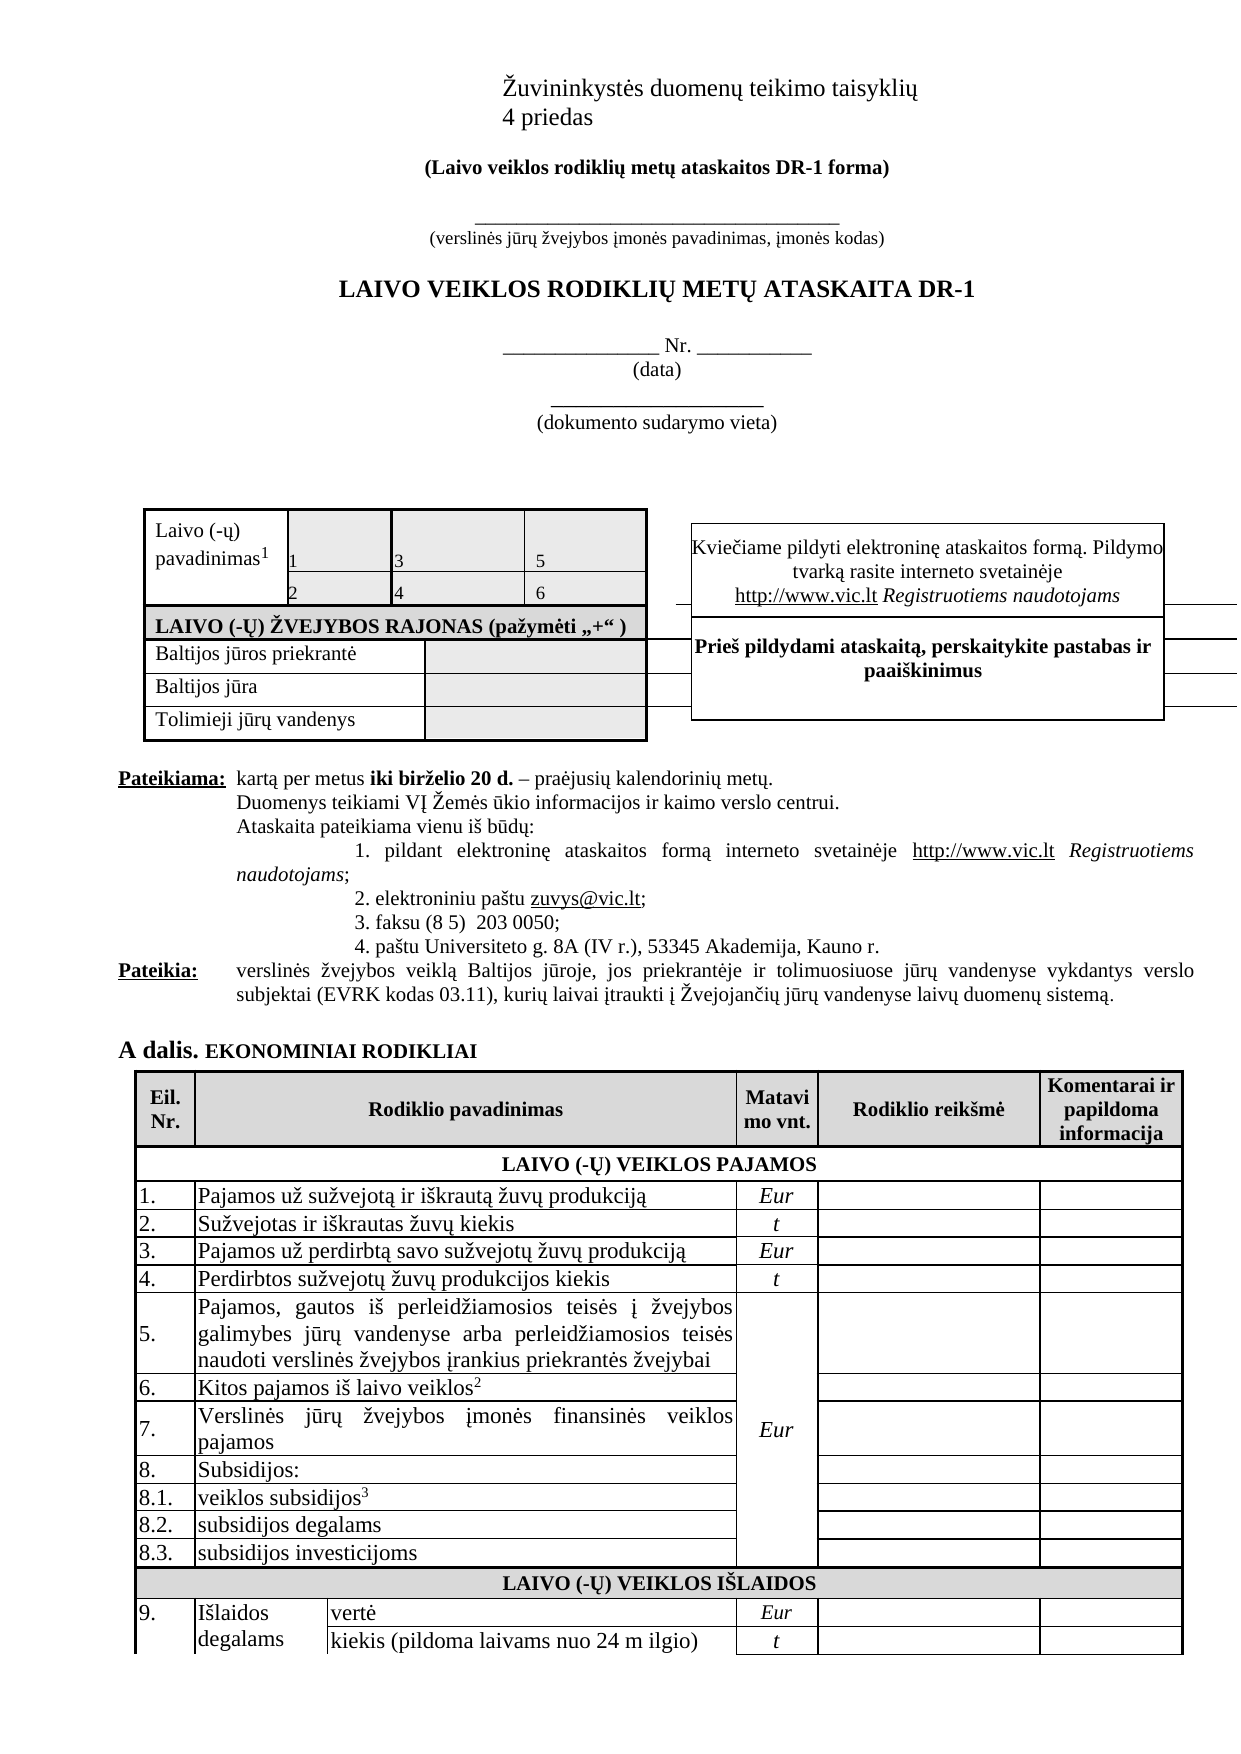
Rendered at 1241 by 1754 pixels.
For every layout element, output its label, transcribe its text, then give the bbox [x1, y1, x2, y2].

table_cell [819, 1540, 1039, 1566]
table_cell Eur [737, 1293, 817, 1566]
table_cell 8.3. [137, 1539, 194, 1566]
table_cell 7. [137, 1402, 194, 1454]
text Žuvininkystės duomenų teikimo taisyklių [118, 73, 1196, 102]
text Duomenys teikiami VĮ Žemės ūkio informacijos ir kaimo verslo centrui. [236, 790, 1196, 814]
text Pateikia: verslinės žvejybos veiklą Baltijos jūroje, jos priekrantėje ir tolimuosiuose jūrų vandenyse vykdantys verslo subjektai (EVRK kodas 03.11), kurių laivai įtraukti į Žvejojančių jūrų vandenyse laivų duomenų sistemą. [118, 958, 1196, 1006]
table_cell [1041, 1512, 1181, 1538]
table_cell Baltijos jūros priekrantė [146, 641, 424, 673]
table_cell Pajamos už sužvejotą ir iškrautą žuvų produkciją [196, 1182, 736, 1208]
table_cell 6 [525, 572, 645, 604]
table_cell Perdirbtos sužvejotų žuvų produkcijos kiekis [196, 1266, 736, 1292]
table_cell [1041, 1627, 1181, 1653]
table_cell [819, 1293, 1039, 1372]
table_cell t [737, 1210, 817, 1236]
text 4 priedas [118, 102, 1196, 131]
table_cell [1041, 1293, 1181, 1372]
text 4. paštu Universiteto g. 8A (IV r.), 53345 Akademija, Kauno r. [236, 934, 1196, 958]
table_cell 6. [137, 1374, 194, 1400]
table_header Eil. Nr. [137, 1073, 194, 1145]
table_cell [819, 1627, 1039, 1653]
table_cell 2. [137, 1210, 194, 1236]
text A dalis. EKONOMINIAI RODIKLIAI [118, 1035, 1211, 1064]
table_cell [426, 674, 645, 706]
table_cell 5. [137, 1293, 194, 1372]
table_cell [648, 674, 676, 706]
text ___________________________________ [118, 203, 1196, 227]
table_cell [1187, 1236, 1194, 1264]
table_header 5 [525, 511, 645, 571]
table_cell [1187, 1180, 1194, 1208]
table_cell [819, 1456, 1039, 1482]
table_cell t [737, 1627, 817, 1653]
table_cell [1041, 1374, 1181, 1400]
table_cell [1187, 1373, 1194, 1400]
text _______________ Nr. ___________ [118, 333, 1196, 357]
table_cell [1187, 1626, 1194, 1653]
table_cell Tolimieji jūrų vandenys [146, 707, 424, 738]
table_cell Eur [737, 1599, 817, 1626]
table_cell [819, 1266, 1039, 1292]
table_cell [146, 571, 287, 604]
table_cell [648, 604, 676, 638]
table_cell [819, 1512, 1039, 1538]
table_cell [1187, 1400, 1194, 1454]
table_cell [819, 1238, 1039, 1264]
table_cell Pajamos, gautos iš perleidžiamosios teisės į žvejybos galimybes jūrų vandenyse arba perleidžiamosios teisės naudoti verslinės žvejybos įrankius priekrantės žvejybai [196, 1293, 736, 1372]
table_cell [1041, 1182, 1181, 1208]
table_cell Subsidijos: [196, 1456, 736, 1482]
text 3. faksu (8 5) 203 0050; [236, 910, 1196, 934]
table_cell 8. [137, 1456, 194, 1482]
table_cell [648, 571, 676, 604]
table_header [648, 508, 676, 571]
table_cell [1165, 674, 1237, 706]
table_cell [676, 707, 1237, 738]
table_cell [1041, 1402, 1181, 1454]
table_cell [819, 1484, 1039, 1510]
table_header Rodiklio pavadinimas [196, 1073, 736, 1145]
table_cell [1165, 640, 1237, 673]
table_cell Verslinės jūrų žvejybos įmonės finansinės veiklos pajamos [196, 1402, 736, 1454]
table_cell [1165, 605, 1237, 638]
table_cell [1187, 1538, 1194, 1566]
table_cell 3. [137, 1238, 194, 1264]
table_header 1 [289, 511, 390, 571]
table_cell subsidijos investicijoms [196, 1539, 736, 1566]
table_cell vertė [328, 1599, 736, 1626]
table_header Komentarai ir papildoma informacija [1041, 1073, 1181, 1145]
table_cell [1187, 1292, 1194, 1372]
table_cell [676, 640, 691, 673]
table_cell [1041, 1540, 1181, 1566]
text 2. elektroniniu paštu zuvys@vic.lt; [236, 886, 1196, 910]
table_cell [426, 641, 645, 673]
table_header [676, 508, 1237, 604]
table_cell Kitos pajamos iš laivo veiklos2 [196, 1374, 736, 1400]
text (data) [118, 357, 1196, 381]
table_cell [676, 674, 691, 706]
text LAIVO VEIKLOS RODIKLIŲ METŲ ATASKAITA DR-1 [118, 274, 1196, 303]
table_cell Eur [737, 1237, 817, 1264]
table_cell [1187, 1455, 1194, 1482]
table_cell [1041, 1210, 1181, 1236]
table_cell Eur [737, 1182, 817, 1208]
table_cell kiekis (pildoma laivams nuo 24 m ilgio) [328, 1627, 736, 1653]
table_cell [1187, 1145, 1194, 1180]
table_cell Išlaidos degalams [196, 1599, 327, 1653]
table_cell [1041, 1266, 1181, 1292]
table_cell 1. [137, 1182, 194, 1208]
text Pateikiama: kartą per metus iki birželio 20 d. – praėjusių kalendorinių metų. [118, 766, 1196, 790]
table_cell subsidijos degalams [196, 1511, 736, 1538]
text (dokumento sudarymo vieta) [118, 409, 1196, 434]
table_cell [1041, 1599, 1181, 1626]
table_header Rodiklio reikšmė [819, 1073, 1039, 1145]
table_cell [1187, 1483, 1194, 1510]
table_cell 9. [137, 1599, 194, 1653]
table_cell 4 [393, 572, 524, 604]
table_cell [1187, 1510, 1194, 1538]
table_cell [819, 1402, 1039, 1454]
table_header 3 [393, 511, 524, 571]
table_cell [676, 605, 691, 638]
text Ataskaita pateikiama vienu iš būdų: [236, 814, 1196, 838]
table_cell veiklos subsidijos3 [196, 1484, 736, 1510]
table_cell LAIVO (-Ų) VEIKLOS PAJAMOS [137, 1148, 1181, 1180]
table_cell [648, 707, 676, 738]
table_cell [1041, 1484, 1181, 1510]
table_cell Sužvejotas ir iškrautas žuvų kiekis [196, 1210, 736, 1236]
table_cell LAIVO (-Ų) ŽVEJYBOS RAJONAS (pažymėti „+“ ) [146, 607, 645, 638]
table_cell 4. [137, 1266, 194, 1292]
table_cell [819, 1210, 1039, 1236]
table_header Laivo (-ų) pavadinimas1 [146, 511, 287, 571]
table_cell [1041, 1456, 1181, 1482]
table_cell [1187, 1264, 1194, 1292]
table_cell [819, 1182, 1039, 1208]
table_cell [819, 1599, 1039, 1626]
table_cell [1041, 1238, 1181, 1264]
text (verslinės jūrų žvejybos įmonės pavadinimas, įmonės kodas) [118, 227, 1196, 248]
table_cell [1187, 1209, 1194, 1236]
table_cell 8.1. [137, 1484, 194, 1510]
table_cell [1187, 1566, 1194, 1598]
table_cell [648, 640, 676, 673]
table_cell 8.2. [137, 1511, 194, 1538]
table_header Matavimo vnt. [737, 1073, 817, 1145]
table_header [1187, 1070, 1194, 1145]
text _________________ [118, 381, 1196, 409]
table_cell t [737, 1265, 817, 1292]
table_cell 2 [289, 572, 390, 604]
table_cell [1187, 1598, 1194, 1626]
table_cell Baltijos jūra [146, 674, 424, 706]
table_cell Pajamos už perdirbtą savo sužvejotų žuvų produkciją [196, 1238, 736, 1264]
table_cell [819, 1374, 1039, 1400]
text (Laivo veiklos rodiklių metų ataskaitos DR-1 forma) [118, 154, 1196, 179]
table_cell [426, 707, 645, 738]
text 1. pildant elektroninę ataskaitos formą interneto svetainėje http://www.vic.lt Registruotiems naudotojams; [236, 838, 1196, 886]
table_cell LAIVO (-Ų) VEIKLOS IŠLAIDOS [137, 1569, 1181, 1598]
